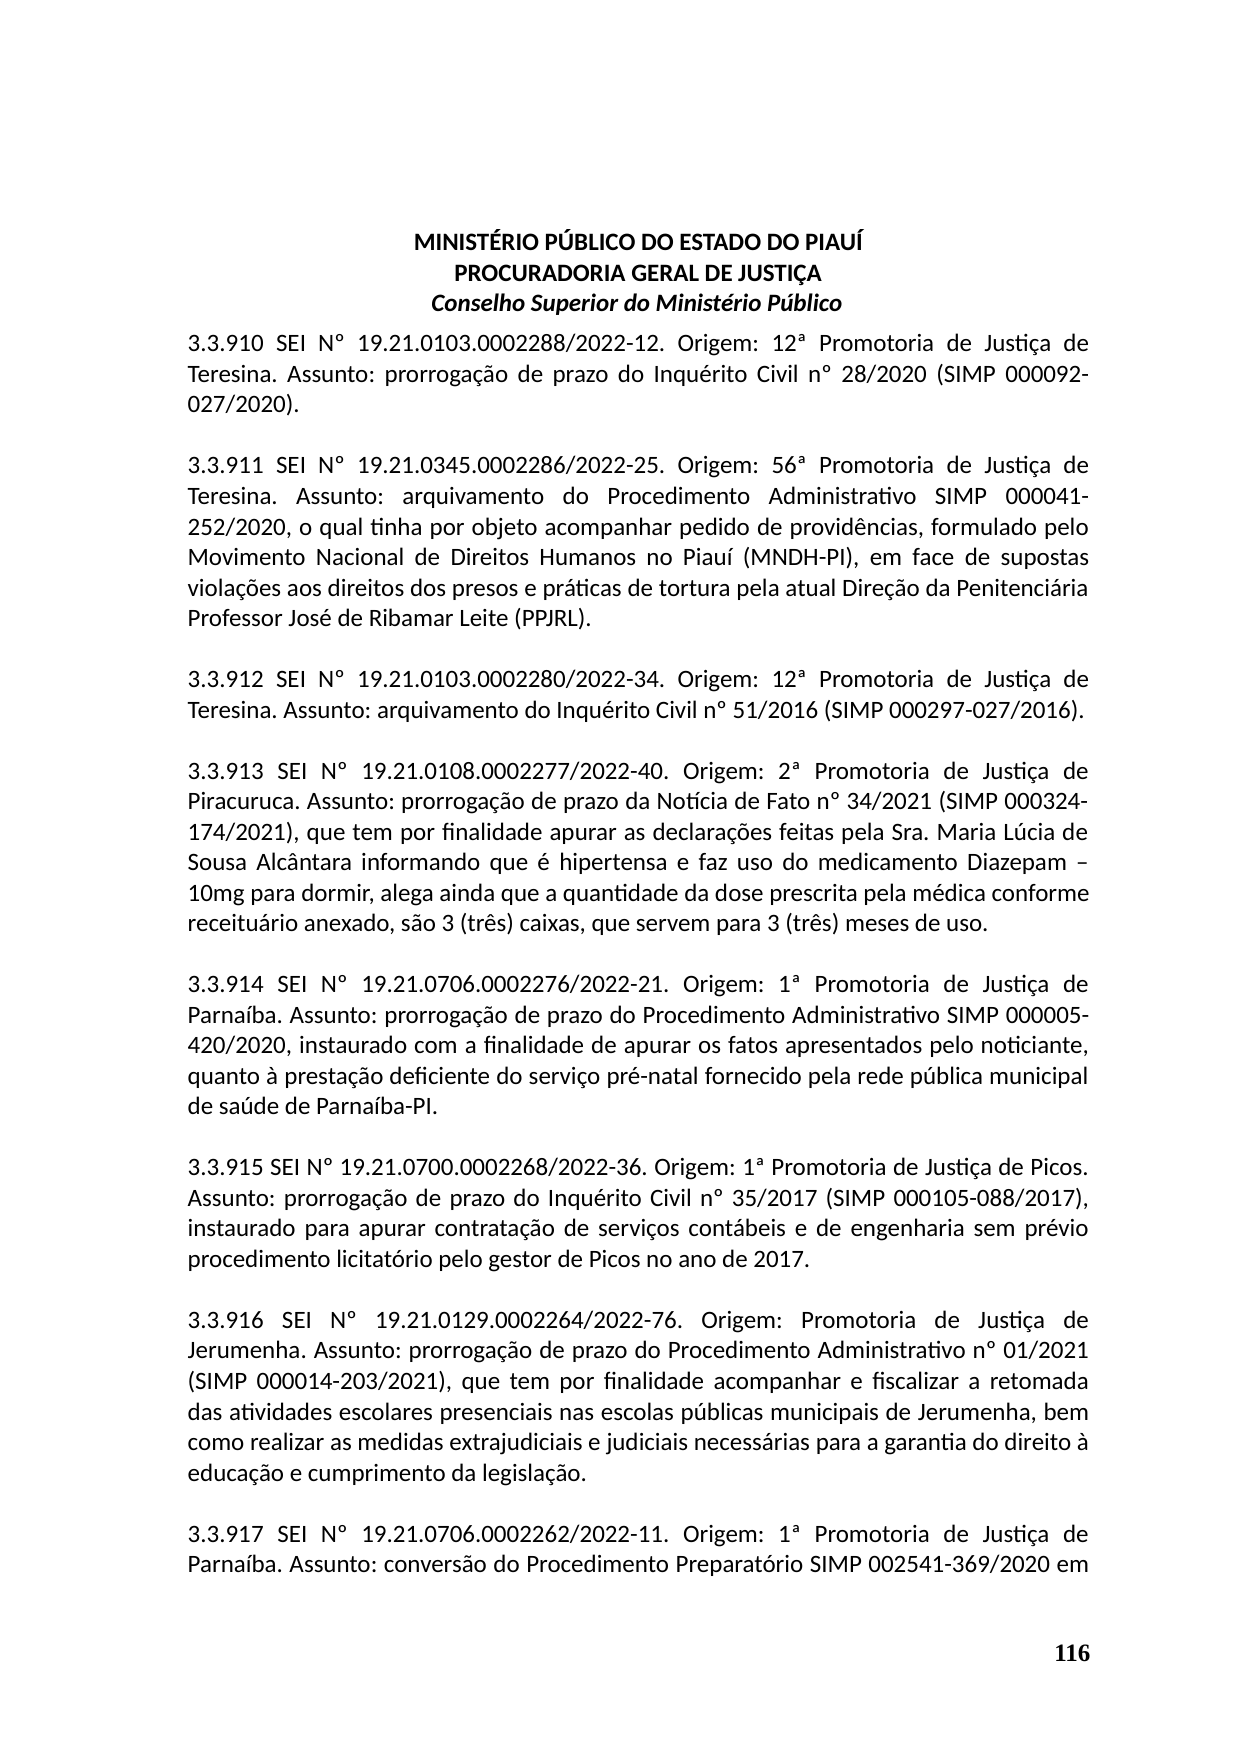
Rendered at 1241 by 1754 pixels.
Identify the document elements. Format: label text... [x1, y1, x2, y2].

text 3.3.914 SEI Nº 19.21.0706.0002276/2022-21. Origem: 1ª Promotoria de Justiça de Parnaíba. Assunto: prorrogação de prazo do Procedimento Administrativo SIMP 000005-420/2020, instaurado com a finalidade de apurar os fatos apresentados pelo noticiante, quanto à prestação deficiente do serviço pré-natal fornecido pela rede pública municipal de saúde de Parnaíba-PI. [187, 968, 1090, 1121]
text 3.3.916 SEI Nº 19.21.0129.0002264/2022-76. Origem: Promotoria de Justiça de Jerumenha. Assunto: prorrogação de prazo do Procedimento Administrativo nº 01/2021 (SIMP 000014-203/2021), que tem por finalidade acompanhar e fiscalizar a retomada das atividades escolares presenciais nas escolas públicas municipais de Jerumenha, bem como realizar as medidas extrajudiciais e judiciais necessárias para a garantia do direito à educação e cumprimento da legislação. [187, 1304, 1090, 1487]
text 3.3.915 SEI Nº 19.21.0700.0002268/2022-36. Origem: 1ª Promotoria de Justiça de Picos. Assunto: prorrogação de prazo do Inquérito Civil nº 35/2017 (SIMP 000105-088/2017), instaurado para apurar contratação de serviços contábeis e de engenharia sem prévio procedimento licitatório pelo gestor de Picos no ano de 2017. [187, 1152, 1090, 1274]
text 3.3.912 SEI Nº 19.21.0103.0002280/2022-34. Origem: 12ª Promotoria de Justiça de Teresina. Assunto: arquivamento do Inquérito Civil nº 51/2016 (SIMP 000297-027/2016). [187, 663, 1090, 724]
text 3.3.917 SEI Nº 19.21.0706.0002262/2022-11. Origem: 1ª Promotoria de Justiça de Parnaíba. Assunto: conversão do Procedimento Preparatório SIMP 002541-369/2020 em [187, 1518, 1090, 1579]
text 3.3.910 SEI Nº 19.21.0103.0002288/2022-12. Origem: 12ª Promotoria de Justiça de Teresina. Assunto: prorrogação de prazo do Inquérito Civil nº 28/2020 (SIMP 000092-027/2020). [187, 327, 1090, 419]
text 3.3.913 SEI Nº 19.21.0108.0002277/2022-40. Origem: 2ª Promotoria de Justiça de Piracuruca. Assunto: prorrogação de prazo da Notícia de Fato nº 34/2021 (SIMP 000324-174/2021), que tem por finalidade apurar as declarações feitas pela Sra. Maria Lúcia de Sousa Alcântara informando que é hipertensa e faz uso do medicamento Diazepam – 10mg para dormir, alega ainda que a quantidade da dose prescrita pela médica conforme receituário anexado, são 3 (três) caixas, que servem para 3 (três) meses de uso. [187, 755, 1090, 938]
text 3.3.911 SEI Nº 19.21.0345.0002286/2022-25. Origem: 56ª Promotoria de Justiça de Teresina. Assunto: arquivamento do Procedimento Administrativo SIMP 000041-252/2020, o qual tinha por objeto acompanhar pedido de providências, formulado pelo Movimento Nacional de Direitos Humanos no Piauí (MNDH-PI), em face de supostas violações aos direitos dos presos e práticas de tortura pela atual Direção da Penitenciária Professor José de Ribamar Leite (PPJRL). [187, 449, 1090, 633]
